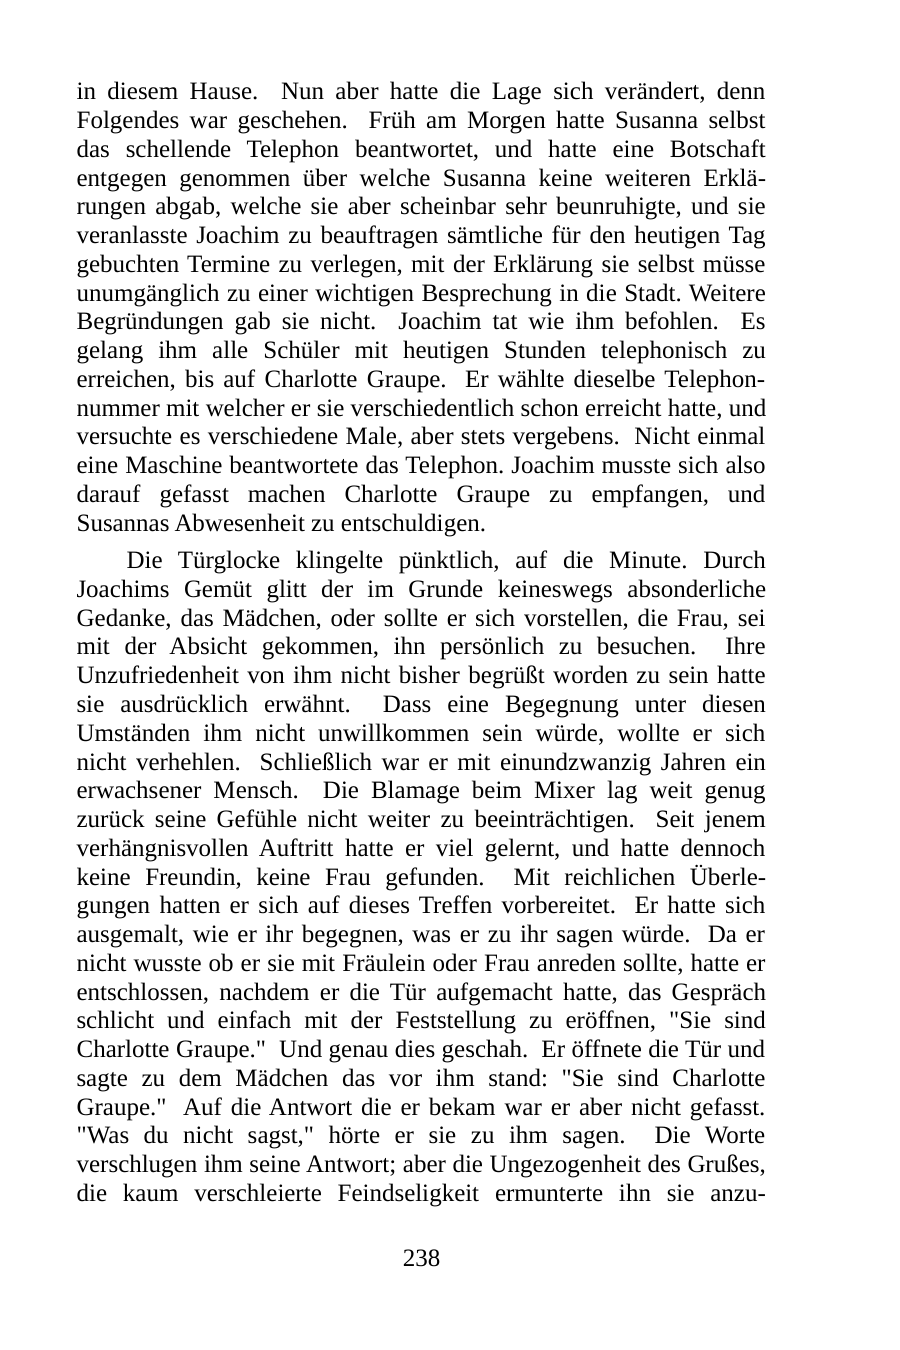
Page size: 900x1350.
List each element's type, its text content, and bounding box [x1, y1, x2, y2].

text in diesem Hause. Nun aber hatte die Lage sich verändert, denn Folgendes war geschehen. Früh am Morgen hatte Susanna selbst das schellende Telephon beantwortet, und hatte eine Botschaft entgegen genommen über welche Susanna keine weiteren Erklä-rungen abgab, welche sie aber scheinbar sehr beunruhigte, und sie veranlasste Joachim zu beauftragen sämtliche für den heutigen Tag gebuchten Termine zu verlegen, mit der Erklärung sie selbst müsse unumgänglich zu einer wichtigen Besprechung in die Stadt. Weitere Begründungen gab sie nicht. Joachim tat wie ihm befohlen. Es gelang ihm alle Schüler mit heutigen Stunden telephonisch zu erreichen, bis auf Charlotte Graupe. Er wählte dieselbe Telephon-nummer mit welcher er sie verschiedentlich schon erreicht hatte, und versuchte es verschiedene Male, aber stets vergebens. Nicht einmal eine Maschine beantwortete das Telephon. Joachim musste sich also darauf gefasst machen Charlotte Graupe zu empfangen, und Susannas Abwesenheit zu entschuldigen. [76, 76, 766, 536]
text Die Türglocke klingelte pünktlich, auf die Minute. Durch Joachims Gemüt glitt der im Grunde keineswegs absonderliche Gedanke, das Mädchen, oder sollte er sich vorstellen, die Frau, sei mit der Absicht gekommen, ihn persönlich zu besuchen. Ihre Unzufriedenheit von ihm nicht bisher begrüßt worden zu sein hatte sie ausdrücklich erwähnt. Dass eine Begegnung unter diesen Umständen ihm nicht unwillkommen sein würde, wollte er sich nicht verhehlen. Schließlich war er mit einundzwanzig Jahren ein erwachsener Mensch. Die Blamage beim Mixer lag weit genug zurück seine Gefühle nicht weiter zu beeinträchtigen. Seit jenem verhängnisvollen Auftritt hatte er viel gelernt, und hatte dennoch keine Freundin, keine Frau gefunden. Mit reichlichen Überle-gungen hatten er sich auf dieses Treffen vorbereitet. Er hatte sich ausgemalt, wie er ihr begegnen, was er zu ihr sagen würde. Da er nicht wusste ob er sie mit Fräulein oder Frau anreden sollte, hatte er entschlossen, nachdem er die Tür aufgemacht hatte, das Gespräch schlicht und einfach mit der Feststellung zu eröffnen, "Sie sind Charlotte Graupe." Und genau dies geschah. Er öffnete die Tür und sagte zu dem Mädchen das vor ihm stand: "Sie sind Charlotte Graupe." Auf die Antwort die er bekam war er aber nicht gefasst. "Was du nicht sagst," hörte er sie zu ihm sagen. Die Worte verschlugen ihm seine Antwort; aber die Ungezogenheit des Grußes, die kaum verschleierte Feindseligkeit ermunterte ihn sie anzu- [76, 545, 766, 1207]
